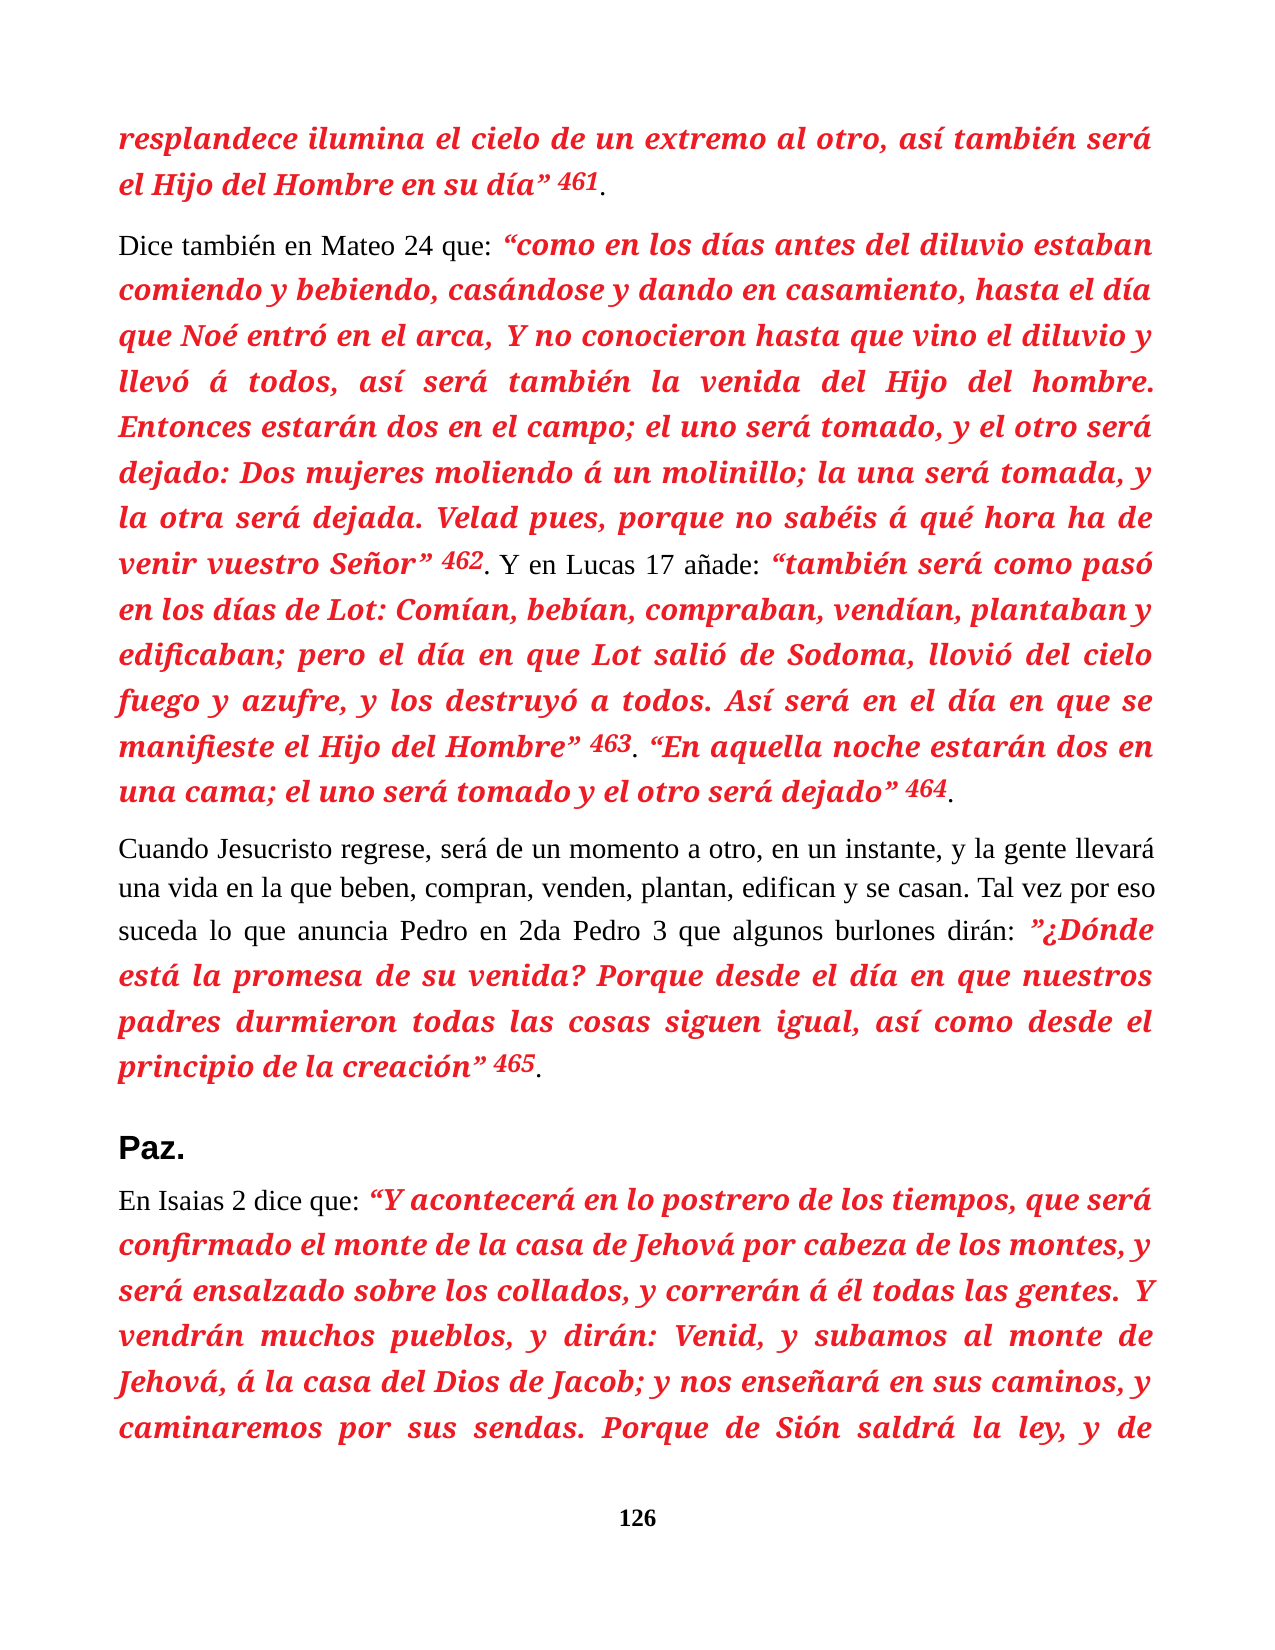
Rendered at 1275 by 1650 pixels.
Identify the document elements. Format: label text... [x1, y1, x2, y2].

subtitle Paz. [118, 1128, 1157, 1166]
text Dice también en Mateo 24 que: “como en los días antes del diluvio estaban comiendo y bebiendo, casándose y dando en casamiento, hasta el día que Noé entró en el arca, Y no conocieron hasta que vino el diluvio y llevó á todos, así será también la venida del Hijo del hombre. Entonces estarán dos en el campo; el uno será tomado, y el otro será dejado: Dos mujeres moliendo á un molinillo; la una será tomada, y la otra será dejada. Velad pues, porque no sabéis á qué hora ha de venir vuestro Señor” . Y en Lucas 17 añade: “también será como pasó en los días de Lot: Comían, bebían, compraban, vendían, plantaban y edificaban; pero el día en que Lot salió de Sodoma, llovió del cielo fuego y azufre, y los destruyó a todos. Así será en el día en que se manifieste el Hijo del Hombre” . “En aquella noche estarán dos en una cama; el uno será tomado y el otro será dejado” . [118, 224, 1157, 811]
text resplandece ilumina el cielo de un extremo al otro, así también será el Hijo del Hombre en su día” . [118, 118, 1157, 203]
text Cuando Jesucristo regrese, será de un momento a otro, en un instante, y la gente llevará una vida en la que beben, compran, venden, plantan, edifican y se casan. Tal vez por eso suceda lo que anuncia Pedro en 2da Pedro 3 que algunos burlones dirán: ”¿Dónde está la promesa de su venida? Porque desde el día en que nuestros padres durmieron todas las cosas siguen igual, así como desde el principio de la creación” . [118, 832, 1157, 1086]
text En Isaias 2 dice que: “Y acontecerá en lo postrero de los tiempos, que será confirmado el monte de la casa de Jehová por cabeza de los montes, y será ensalzado sobre los collados, y correrán á él todas las gentes. Y vendrán muchos pueblos, y dirán: Venid, y subamos al monte de Jehová, á la casa del Dios de Jacob; y nos enseñará en sus caminos, y caminaremos por sus sendas. Porque de Sión saldrá la ley, y de [118, 1179, 1157, 1447]
